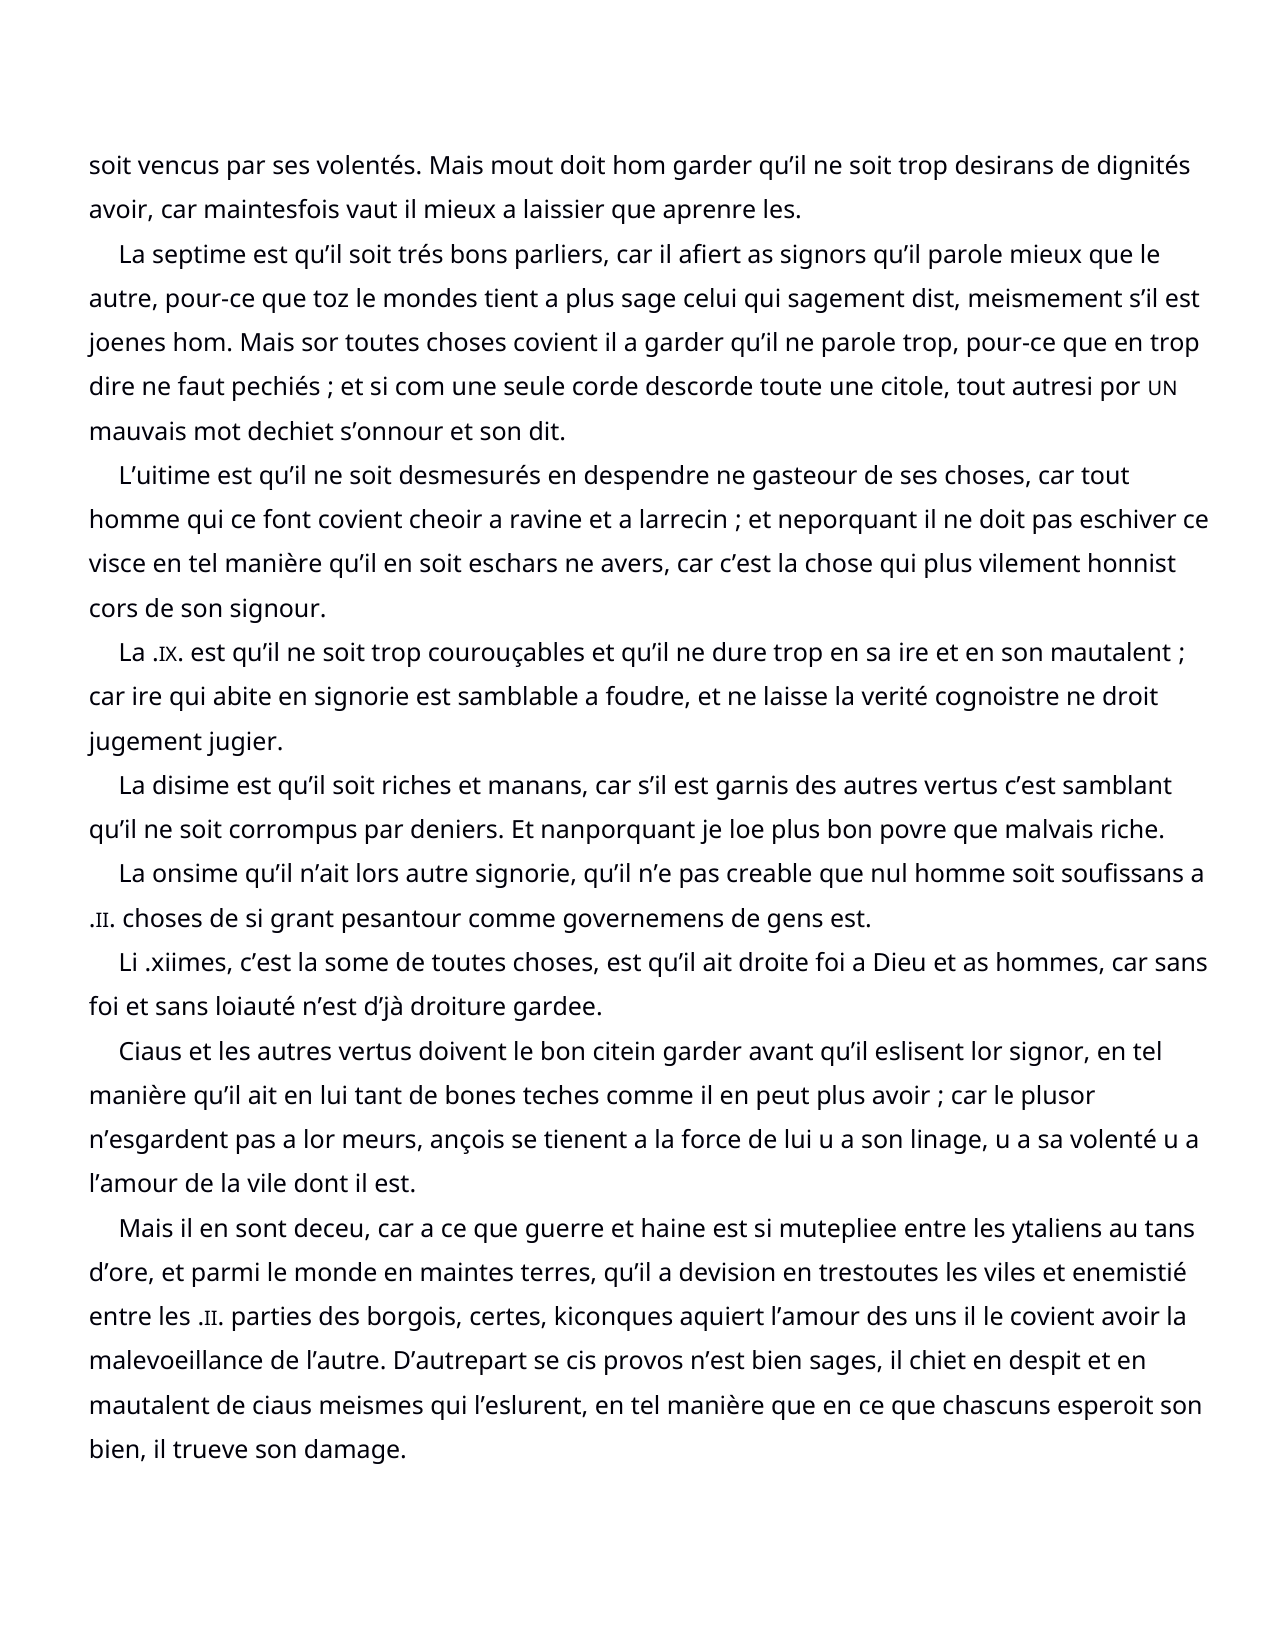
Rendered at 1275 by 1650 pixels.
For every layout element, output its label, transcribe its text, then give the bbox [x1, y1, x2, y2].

text La septime est qu’il soit trés bons parliers, car il afiert as signors qu’il parole mieux que le autre, pour-ce que toz le mondes tient a plus sage celui qui sagement dist, meismement s’il est joenes hom. Mais sor toutes choses covient il a garder qu’il ne parole trop, pour-ce que en trop dire ne faut pechiés ; et si com une seule corde descorde toute une citole, tout autresi por un mauvais mot dechiet s’onnour et son dit. [89, 236, 1216, 447]
text La disime est qu’il soit riches et manans, car s’il est garnis des autres vertus c’est samblant qu’il ne soit corrompus par deniers. Et nanporquant je loe plus bon povre que malvais riche. [89, 767, 1216, 846]
text La .ix. est qu’il ne soit trop courouçables et qu’il ne dure trop en sa ire et en son mautalent ; car ire qui abite en signorie est samblable a foudre, et ne laisse la verité cognoistre ne droit jugement jugier. [89, 635, 1216, 757]
text Ciaus et les autres vertus doivent le bon citein garder avant qu’il eslisent lor signor, en tel manière qu’il ait en lui tant de bones teches comme il en peut plus avoir ; car le plusor n’esgardent pas a lor meurs, ançois se tienent a la force de lui u a son linage, u a sa volenté u a l’amour de la vile dont il est. [89, 1033, 1216, 1200]
text L’uitime est qu’il ne soit desmesurés en despendre ne gasteour de ses choses, car tout homme qui ce font covient cheoir a ravine et a larrecin ; et neporquant il ne doit pas eschiver ce visce en tel manière qu’il en soit eschars ne avers, car c’est la chose qui plus vilement honnist cors de son signour. [89, 458, 1216, 624]
text La onsime qu’il n’ait lors autre signorie, qu’il n’e pas creable que nul homme soit soufissans a .ii. choses de si grant pesantour comme governemens de gens est. [89, 856, 1216, 934]
text soit vencus par ses volentés. Mais mout doit hom garder qu’il ne soit trop desirans de dignités avoir, car maintesfois vaut il mieux a laissier que aprenre les. [89, 148, 1216, 226]
text Mais il en sont deceu, car a ce que guerre et haine est si mutepliee entre les ytaliens au tans d’ore, et parmi le monde en maintes terres, qu’il a devision en trestoutes les viles et enemistié entre les .ii. parties des borgois, certes, kiconques aquiert l’amour des uns il le covient avoir la malevoeillance de l’autre. D’autrepart se cis provos n’est bien sages, il chiet en despit et en mautalent de ciaus meismes qui l’eslurent, en tel manière que en ce que chascuns esperoit son bien, il trueve son damage. [89, 1210, 1216, 1466]
text Li .xiimes, c’est la some de toutes choses, est qu’il ait droite foi a Dieu et as hommes, car sans foi et sans loiauté n’est d’jà droiture gardee. [89, 944, 1216, 1023]
